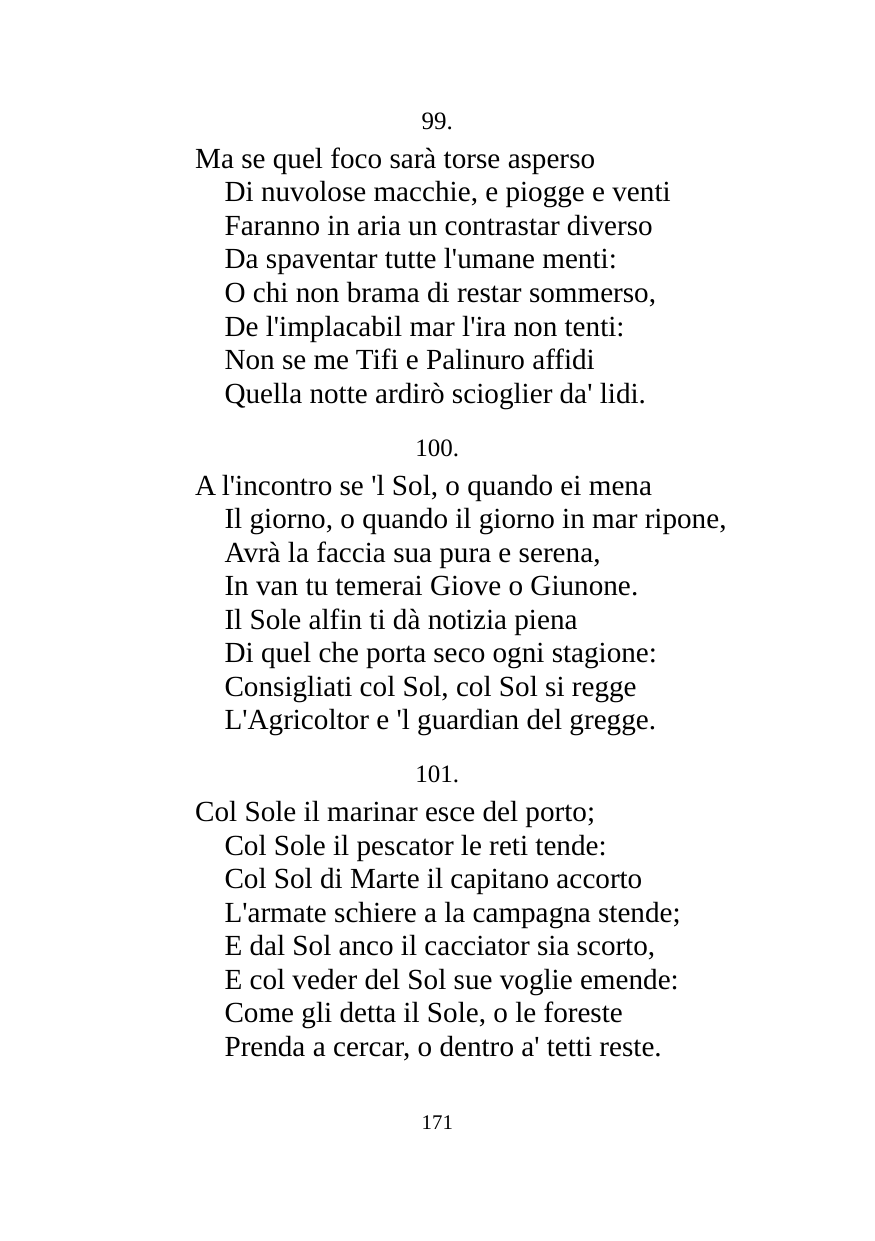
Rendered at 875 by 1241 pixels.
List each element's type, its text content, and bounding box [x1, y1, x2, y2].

text Di quel che porta seco ogni stagione: [224, 635, 768, 669]
text Prenda a cercar, o dentro a' tetti reste. [224, 1029, 768, 1063]
text Col Sole il marinar esce del porto; [195, 794, 768, 828]
text Da spaventar tutte l'umane menti: [224, 242, 768, 275]
text In van tu temerai Giove o Giunone. [224, 568, 768, 602]
text E dal Sol anco il cacciator sia scorto, [224, 928, 768, 962]
text Faranno in aria un contrastar diverso [224, 208, 768, 242]
text Ma se quel foco sarà torse asperso [195, 141, 768, 174]
text Quella notte ardirò scioglier da' lidi. [224, 376, 768, 409]
text Come gli detta il Sole, o le foreste [224, 996, 768, 1029]
text Il giorno, o quando il giorno in mar ripone, [224, 501, 768, 535]
text 99. [106, 106, 768, 135]
text 101. [106, 759, 768, 788]
text E col veder del Sol sue voglie emende: [224, 962, 768, 996]
text 100. [106, 433, 768, 462]
text De l'implacabil mar l'ira non tenti: [224, 309, 768, 342]
text Consigliati col Sol, col Sol si regge [224, 669, 768, 702]
text L'armate schiere a la campagna stende; [224, 895, 768, 928]
text O chi non brama di restar sommerso, [224, 275, 768, 309]
text Il Sole alfin ti dà notizia piena [224, 602, 768, 635]
text Col Sol di Marte il capitano accorto [224, 861, 768, 895]
text Di nuvolose macchie, e piogge e venti [224, 174, 768, 208]
text Avrà la faccia sua pura e serena, [224, 535, 768, 568]
text L'Agricoltor e 'l guardian del gregge. [224, 702, 768, 736]
text Col Sole il pescator le reti tende: [224, 828, 768, 861]
text Non se me Tifi e Palinuro affidi [224, 342, 768, 376]
text A l'incontro se 'l Sol, o quando ei mena [195, 468, 768, 501]
